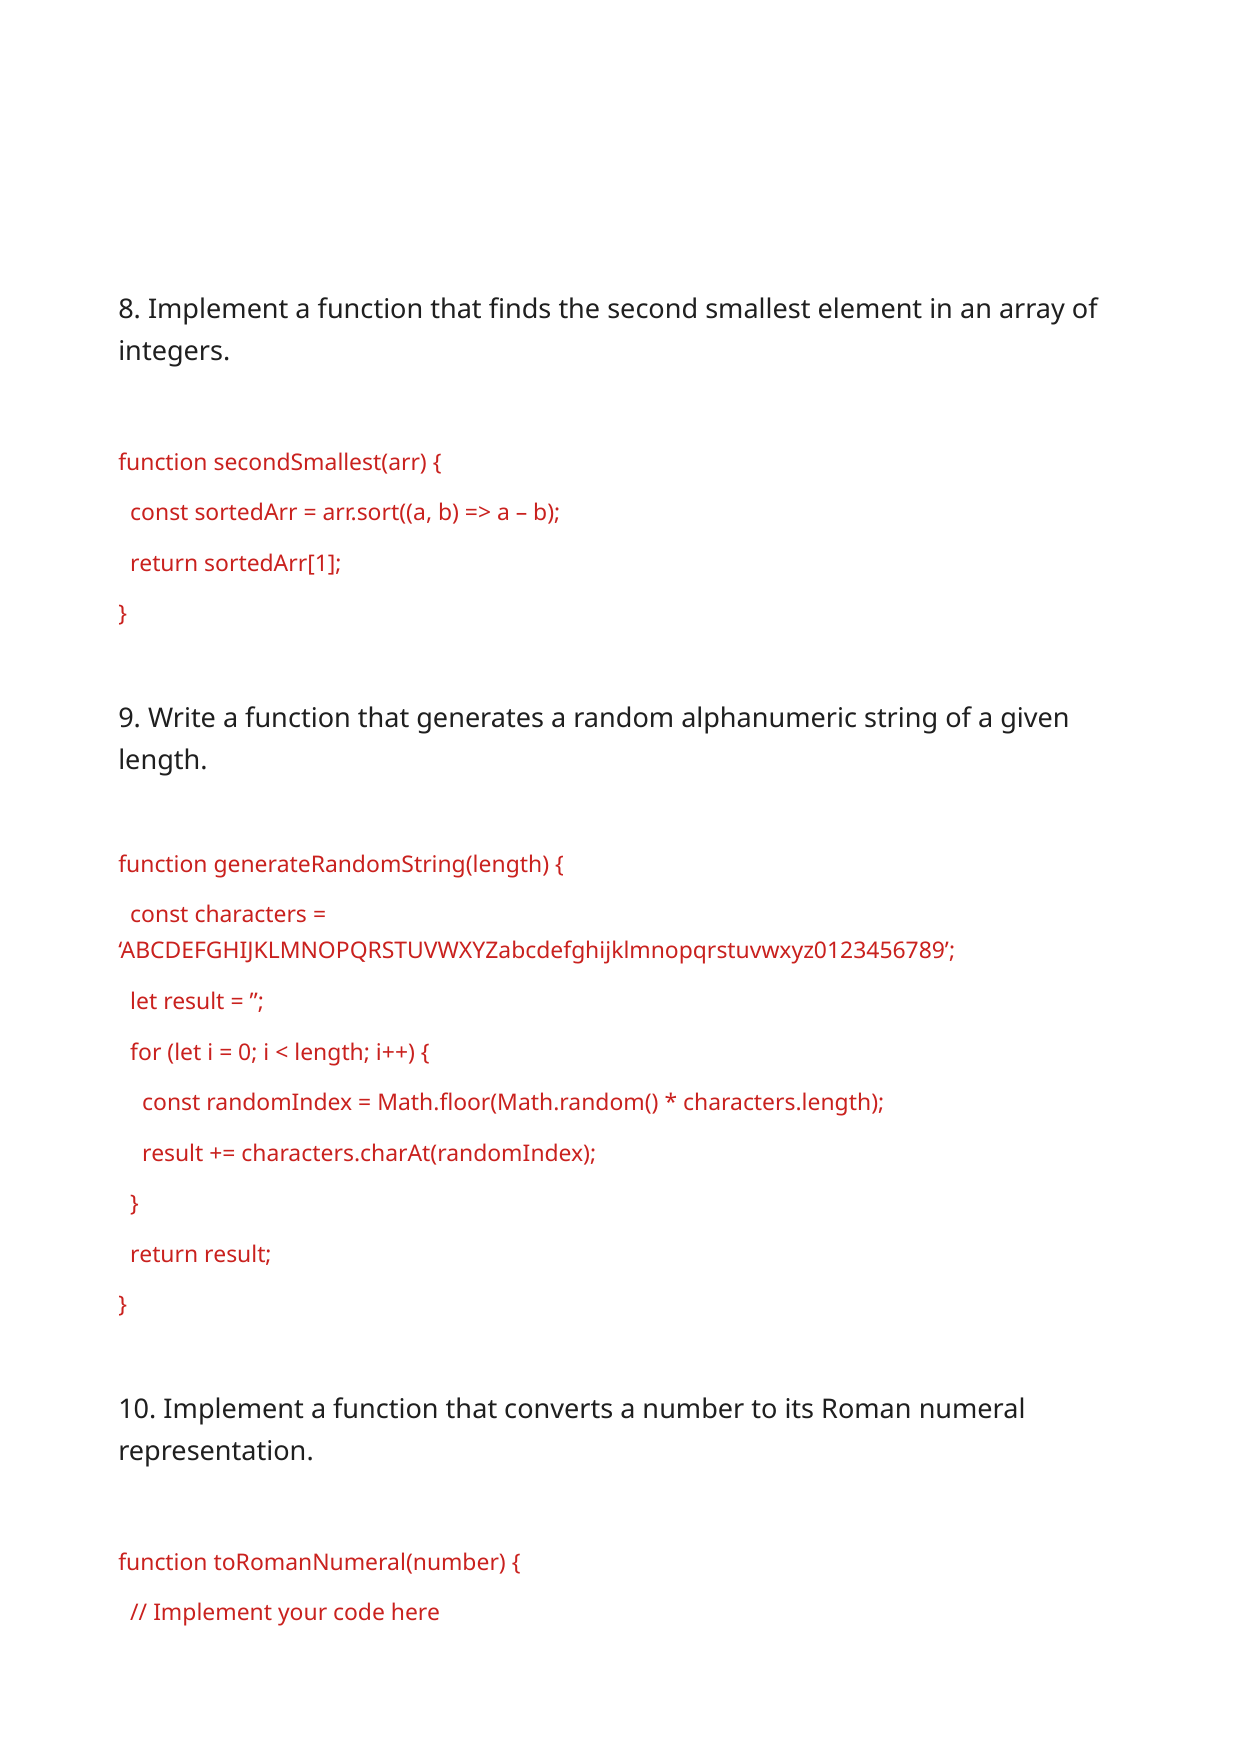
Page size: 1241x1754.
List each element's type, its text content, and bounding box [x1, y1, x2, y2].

text const sortedArr = arr.sort((a, b) => a – b); [118, 496, 1122, 527]
text function generateRandomString(length) { [118, 848, 1122, 879]
text return sortedArr[1]; [118, 546, 1122, 578]
text // Implement your code here [118, 1596, 1122, 1627]
text 9. Write a function that generates a random alphanumeric string of a given length. [118, 698, 1122, 777]
text const randomIndex = Math.floor(Math.random() * characters.length); [118, 1086, 1122, 1117]
text const characters = ‘ABCDEFGHIJKLMNOPQRSTUVWXYZabcdefghijklmnopqrstuvwxyz0123456789’; [118, 898, 1122, 966]
text result += characters.charAt(randomIndex); [118, 1136, 1122, 1168]
text } [118, 597, 1122, 628]
text 8. Implement a function that finds the second smallest element in an array of integers. [118, 289, 1122, 368]
text 10. Implement a function that converts a number to its Roman numeral representation. [118, 1389, 1122, 1468]
text for (let i = 0; i < length; i++) { [118, 1035, 1122, 1067]
text } [118, 1187, 1122, 1218]
text let result = ”; [118, 985, 1122, 1016]
text return result; [118, 1237, 1122, 1269]
text function toRomanNumeral(number) { [118, 1545, 1122, 1577]
text function secondSmallest(arr) { [118, 445, 1122, 477]
text } [118, 1288, 1122, 1319]
